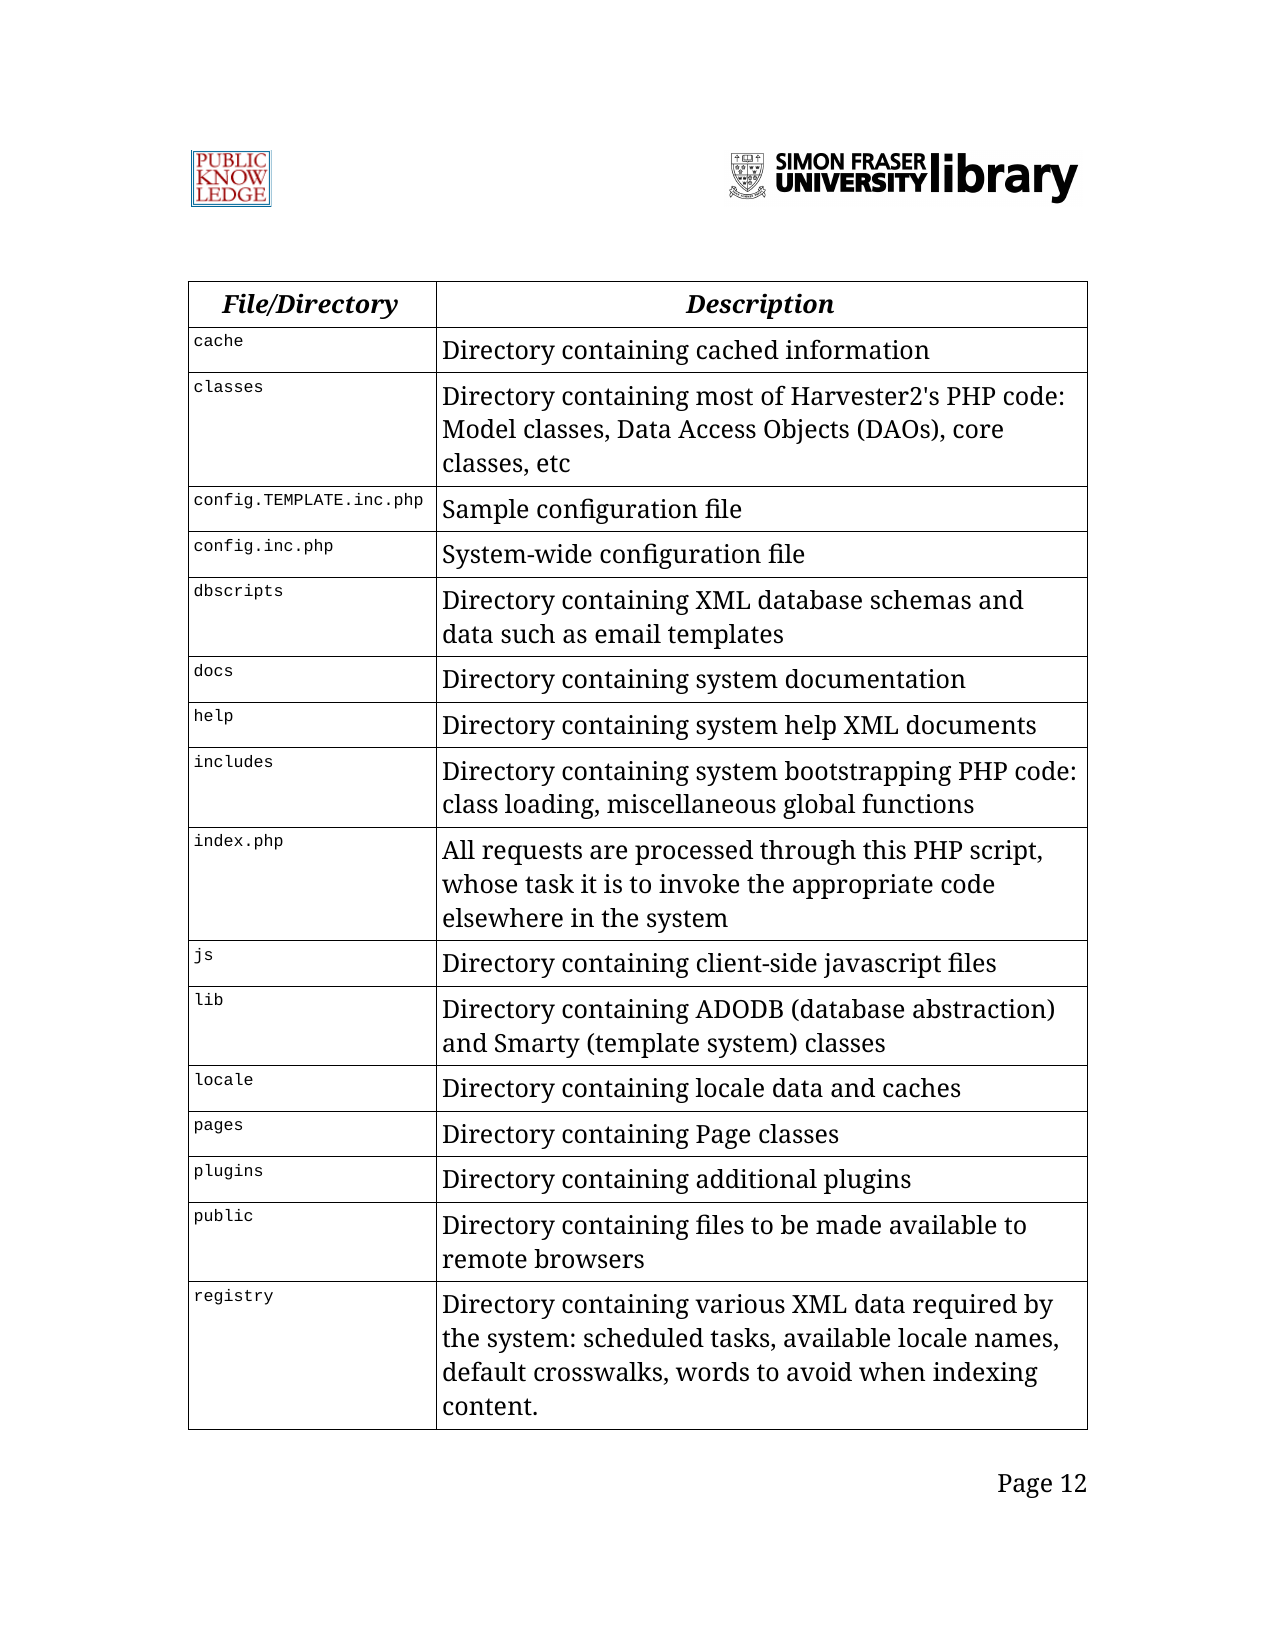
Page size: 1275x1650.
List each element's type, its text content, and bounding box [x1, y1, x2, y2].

table_cell pages [189, 1112, 436, 1156]
table_cell locale [189, 1066, 436, 1111]
table_cell help [189, 703, 436, 747]
table_cell js [189, 941, 436, 986]
table_cell Directory containing files to be made available to remote browsers [437, 1203, 1087, 1281]
table_cell cache [189, 328, 436, 372]
table_cell Directory containing system help XML documents [437, 703, 1087, 747]
table_cell Directory containing Page classes [437, 1112, 1087, 1156]
table_cell All requests are processed through this PHP script, whose task it is to invoke the appropriate code elsewhere in the system [437, 828, 1087, 940]
table_header Description [437, 282, 1087, 327]
table_cell Directory containing locale data and caches [437, 1066, 1087, 1111]
table_cell config.inc.php [189, 532, 436, 577]
picture [723, 150, 1083, 207]
table_cell docs [189, 657, 436, 702]
table_cell lib [189, 987, 436, 1065]
table_cell classes [189, 373, 436, 486]
table_cell Directory containing ADODB (database abstraction) and Smarty (template system) classes [437, 987, 1087, 1065]
table_cell Directory containing additional plugins [437, 1157, 1087, 1202]
picture [193, 150, 272, 205]
table_cell Directory containing cached information [437, 328, 1087, 372]
table_cell includes [189, 748, 436, 827]
table_cell public [189, 1203, 436, 1281]
table_cell dbscripts [189, 578, 436, 656]
table_cell Directory containing system documentation [437, 657, 1087, 702]
table_cell registry [189, 1282, 436, 1429]
table_cell Directory containing various XML data required by the system: scheduled tasks, available locale names, default crosswalks, words to avoid when indexing content. [437, 1282, 1087, 1429]
table_cell config.TEMPLATE.inc.php [189, 487, 436, 531]
table_header File/Directory [189, 282, 436, 327]
table_cell System-wide configuration file [437, 532, 1087, 577]
table_cell Sample configuration file [437, 487, 1087, 531]
table_cell Directory containing system bootstrapping PHP code: class loading, miscellaneous global functions [437, 748, 1087, 827]
table_cell Directory containing most of Harvester2's PHP code: Model classes, Data Access Objects (DAOs), core classes, etc [437, 373, 1087, 486]
table_cell index.php [189, 828, 436, 940]
table_cell Directory containing client-side javascript files [437, 941, 1087, 986]
table_cell Directory containing XML database schemas and data such as email templates [437, 578, 1087, 656]
table_cell plugins [189, 1157, 436, 1202]
